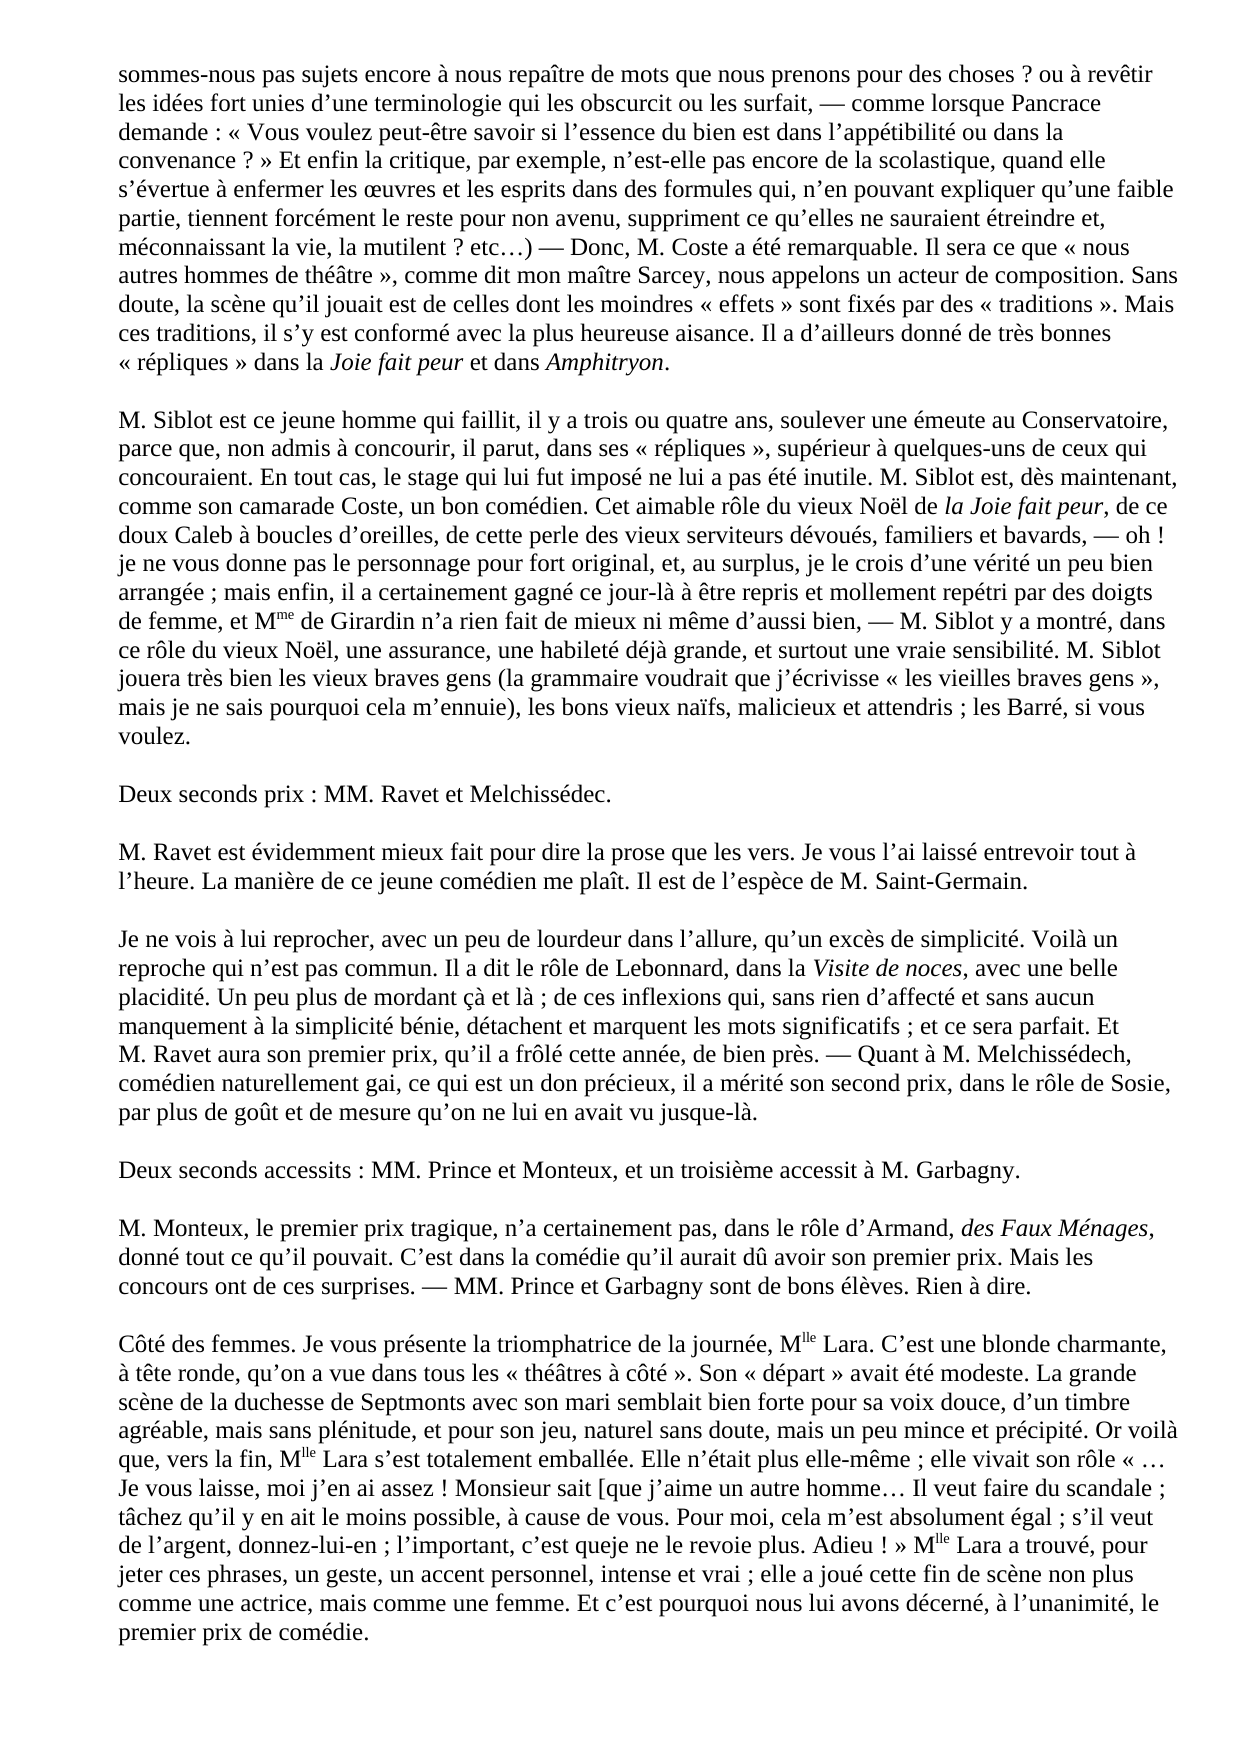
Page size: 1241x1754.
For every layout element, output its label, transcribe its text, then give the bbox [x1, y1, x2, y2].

text Deux seconds accessits : MM. Prince et Monteux, et un troisième accessit à M. Garbagny. [118, 1155, 1181, 1184]
text M. Ravet est évidemment mieux fait pour dire la prose que les vers. Je vous l’ai laissé entrevoir tout à l’heure. La manière de ce jeune comédien me plaît. Il est de l’espèce de M. Saint-Germain. [118, 837, 1181, 895]
text M. Siblot est ce jeune homme qui faillit, il y a trois ou quatre ans, soulever une émeute au Conservatoire, parce que, non admis à concourir, il parut, dans ses « répliques », supérieur à quelques-uns de ceux qui concouraient. En tout cas, le stage qui lui fut imposé ne lui a pas été inutile. M. Siblot est, dès maintenant, comme son camarade Coste, un bon comédien. Cet aimable rôle du vieux Noël de la Joie fait peur, de ce doux Caleb à boucles d’oreilles, de cette perle des vieux serviteurs dévoués, familiers et bavards, — oh ! je ne vous donne pas le personnage pour fort original, et, au surplus, je le crois d’une vérité un peu bien arrangée ; mais enfin, il a certainement gagné ce jour-là à être repris et mollement repétri par des doigts de femme, et Mme de Girardin n’a rien fait de mieux ni même d’aussi bien, — M. Siblot y a montré, dans ce rôle du vieux Noël, une assurance, une habileté déjà grande, et surtout une vraie sensibilité. M. Siblot jouera très bien les vieux braves gens (la grammaire voudrait que j’écrivisse « les vieilles braves gens », mais je ne sais pourquoi cela m’ennuie), les bons vieux naïfs, malicieux et attendris ; les Barré, si vous voulez. [118, 405, 1181, 750]
text Deux seconds prix : MM. Ravet et Melchissédec. [118, 779, 1181, 808]
text Côté des femmes. Je vous présente la triomphatrice de la journée, Mlle Lara. C’est une blonde charmante, à tête ronde, qu’on a vue dans tous les « théâtres à côté ». Son « départ » avait été modeste. La grande scène de la duchesse de Septmonts avec son mari semblait bien forte pour sa voix douce, d’un timbre agréable, mais sans plénitude, et pour son jeu, naturel sans doute, mais un peu mince et précipité. Or voilà que, vers la fin, Mlle Lara s’est totalement emballée. Elle n’était plus elle-même ; elle vivait son rôle « … Je vous laisse, moi j’en ai assez ! Monsieur sait [que j’aime un autre homme… Il veut faire du scandale ; tâchez qu’il y en ait le moins possible, à cause de vous. Pour moi, cela m’est absolument égal ; s’il veut de l’argent, donnez-lui-en ; l’important, c’est queje ne le revoie plus. Adieu ! » Mlle Lara a trouvé, pour jeter ces phrases, un geste, un accent personnel, intense et vrai ; elle a joué cette fin de scène non plus comme une actrice, mais comme une femme. Et c’est pourquoi nous lui avons décerné, à l’unanimité, le premier prix de comédie. [118, 1329, 1181, 1645]
text M. Monteux, le premier prix tragique, n’a certainement pas, dans le rôle d’Armand, des Faux Ménages, donné tout ce qu’il pouvait. C’est dans la comédie qu’il aurait dû avoir son premier prix. Mais les concours ont de ces surprises. — MM. Prince et Garbagny sont de bons élèves. Rien à dire. [118, 1213, 1181, 1300]
text Je ne vois à lui reprocher, avec un peu de lourdeur dans l’allure, qu’un excès de simplicité. Voilà un reproche qui n’est pas commun. Il a dit le rôle de Lebonnard, dans la Visite de noces, avec une belle placidité. Un peu plus de mordant çà et là ; de ces inflexions qui, sans rien d’affecté et sans aucun manquement à la simplicité bénie, détachent et marquent les mots significatifs ; et ce sera parfait. Et M. Ravet aura son premier prix, qu’il a frôlé cette année, de bien près. — Quant à M. Melchissédech, comédien naturellement gai, ce qui est un don précieux, il a mérité son second prix, dans le rôle de Sosie, par plus de goût et de mesure qu’on ne lui en avait vu jusque-là. [118, 924, 1181, 1126]
text sommes-nous pas sujets encore à nous repaître de mots que nous prenons pour des choses ? ou à revêtir les idées fort unies d’une terminologie qui les obscurcit ou les surfait, — comme lorsque Pancrace demande : « Vous voulez peut-être savoir si l’essence du bien est dans l’appétibilité ou dans la convenance ? » Et enfin la critique, par exemple, n’est-elle pas encore de la scolastique, quand elle s’évertue à enfermer les œuvres et les esprits dans des formules qui, n’en pouvant expliquer qu’une faible partie, tiennent forcément le reste pour non avenu, suppriment ce qu’elles ne sauraient étreindre et, méconnaissant la vie, la mutilent ? etc…) — Donc, M. Coste a été remarquable. Il sera ce que « nous autres hommes de théâtre », comme dit mon maître Sarcey, nous appelons un acteur de composition. Sans doute, la scène qu’il jouait est de celles dont les moindres « effets » sont fixés par des « traditions ». Mais ces traditions, il s’y est conformé avec la plus heureuse aisance. Il a d’ailleurs donné de très bonnes « répliques » dans la Joie fait peur et dans Amphitryon. [118, 59, 1181, 375]
